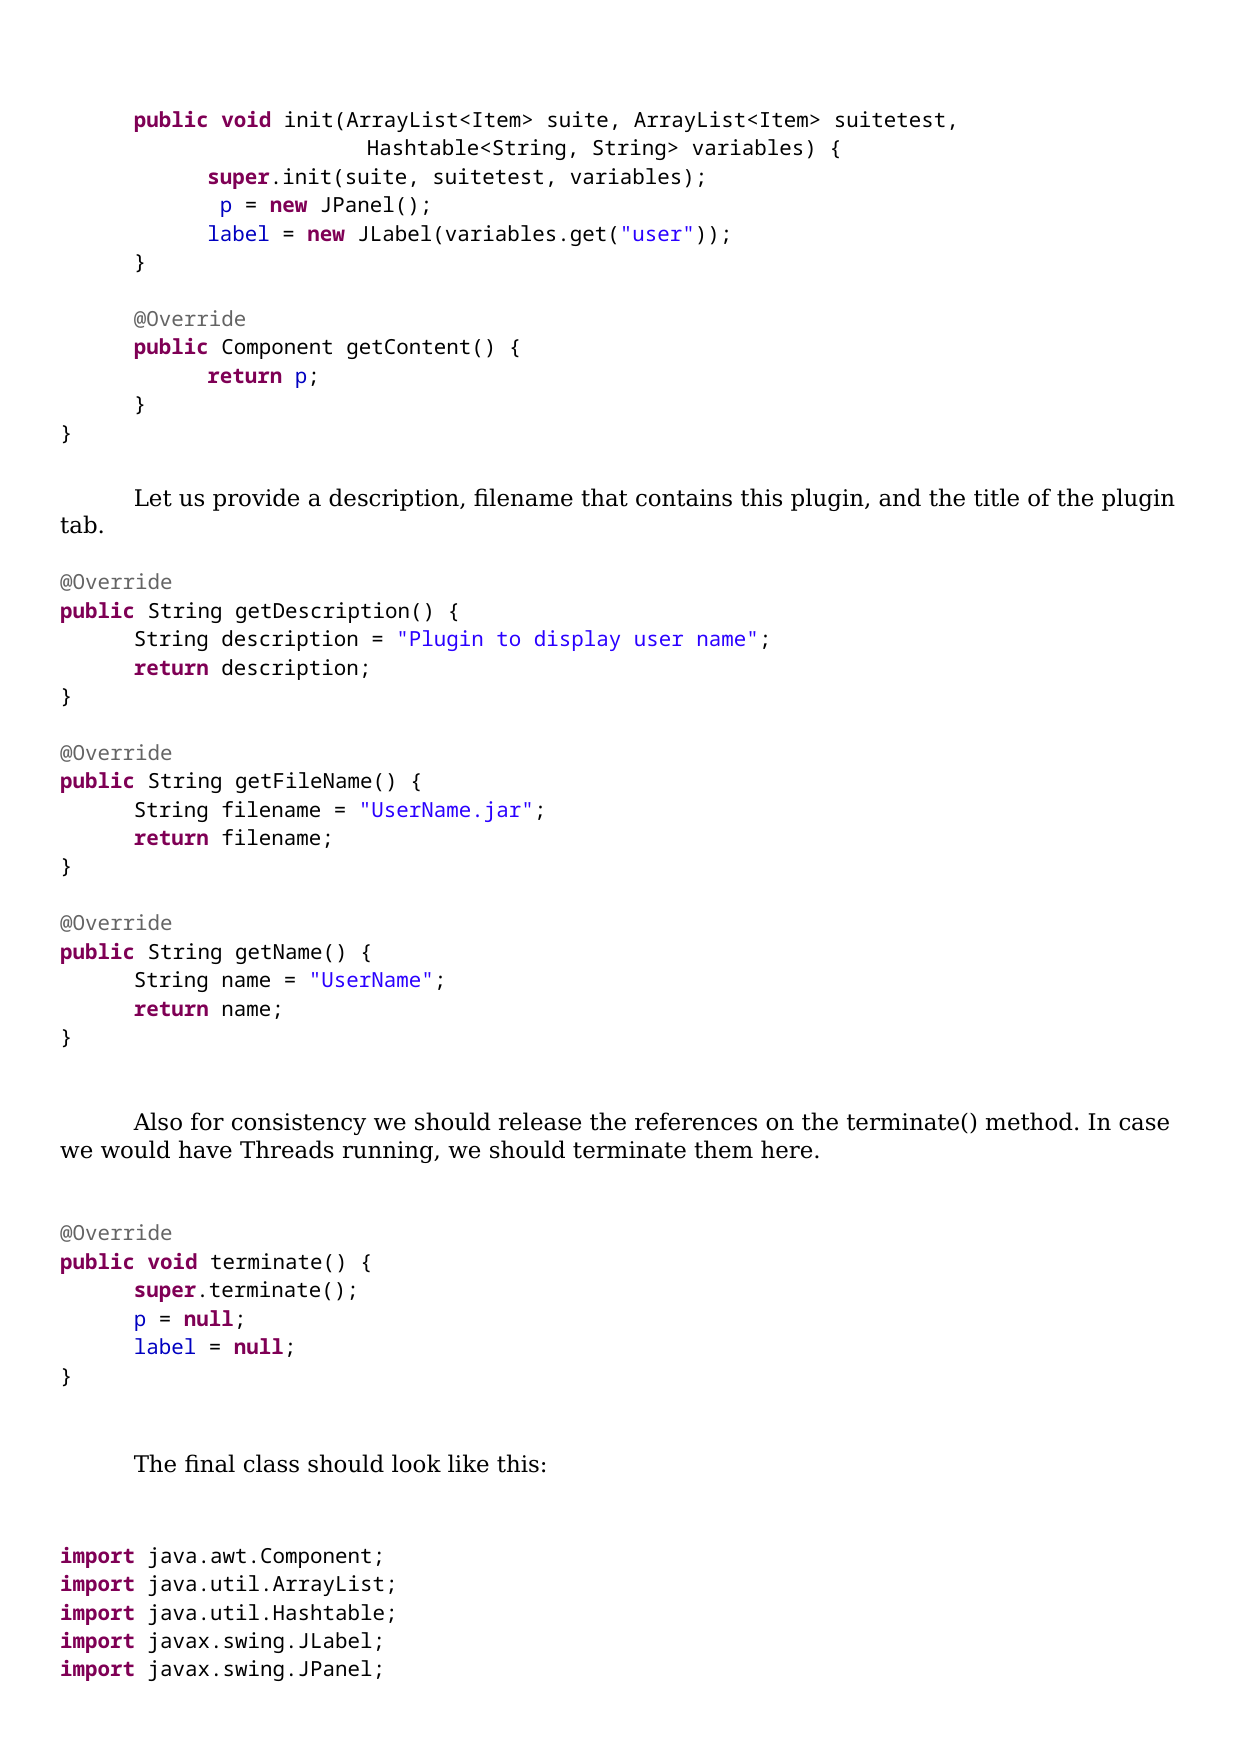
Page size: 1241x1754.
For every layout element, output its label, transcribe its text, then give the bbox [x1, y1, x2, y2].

text Hashtable<String, String> variables) { [60, 133, 1181, 162]
text Also for consistency we should release the references on the terminate() method. In case we would have Threads running, we should terminate them here. [60, 1108, 1181, 1163]
text import javax.swing.JLabel; [60, 1626, 1181, 1654]
text public String getName() { [60, 937, 1181, 965]
text public void terminate() { [60, 1247, 1181, 1275]
text } [60, 1361, 1181, 1389]
text return name; [60, 994, 1181, 1022]
text String name = "UserName"; [60, 965, 1181, 994]
text return p; [60, 361, 1181, 389]
text public void init(ArrayList<Item> suite, ArrayList<Item> suitetest, [60, 105, 1181, 133]
text public String getDescription() { [60, 596, 1181, 624]
text import java.util.ArrayList; [60, 1569, 1181, 1598]
text import java.awt.Component; [60, 1541, 1181, 1569]
text @Override [60, 908, 1181, 937]
text return filename; [60, 823, 1181, 852]
text Let us provide a description, filename that contains this plugin, and the title of the plugin tab. [60, 483, 1181, 539]
text } [60, 681, 1181, 709]
text @Override [60, 1218, 1181, 1247]
text @Override [60, 567, 1181, 596]
text String description = "Plugin to display user name"; [60, 624, 1181, 653]
text @Override [60, 738, 1181, 766]
text The final class should look like this: [60, 1452, 1181, 1478]
text super.terminate(); [60, 1275, 1181, 1304]
text } [60, 1022, 1181, 1051]
text p = null; [60, 1304, 1181, 1332]
text public Component getContent() { [60, 332, 1181, 361]
text public String getFileName() { [60, 766, 1181, 795]
text label = null; [60, 1332, 1181, 1361]
text } [60, 418, 1181, 446]
text super.init(suite, suitetest, variables); [60, 162, 1181, 190]
text return description; [60, 653, 1181, 681]
text String filename = "UserName.jar"; [60, 795, 1181, 823]
text import javax.swing.JPanel; [60, 1654, 1181, 1683]
text p = new JPanel(); [60, 190, 1181, 219]
text import java.util.Hashtable; [60, 1598, 1181, 1626]
text label = new JLabel(variables.get("user")); [60, 219, 1181, 247]
text @Override [60, 304, 1181, 332]
text } [60, 852, 1181, 880]
text } [60, 247, 1181, 276]
text } [60, 389, 1181, 418]
